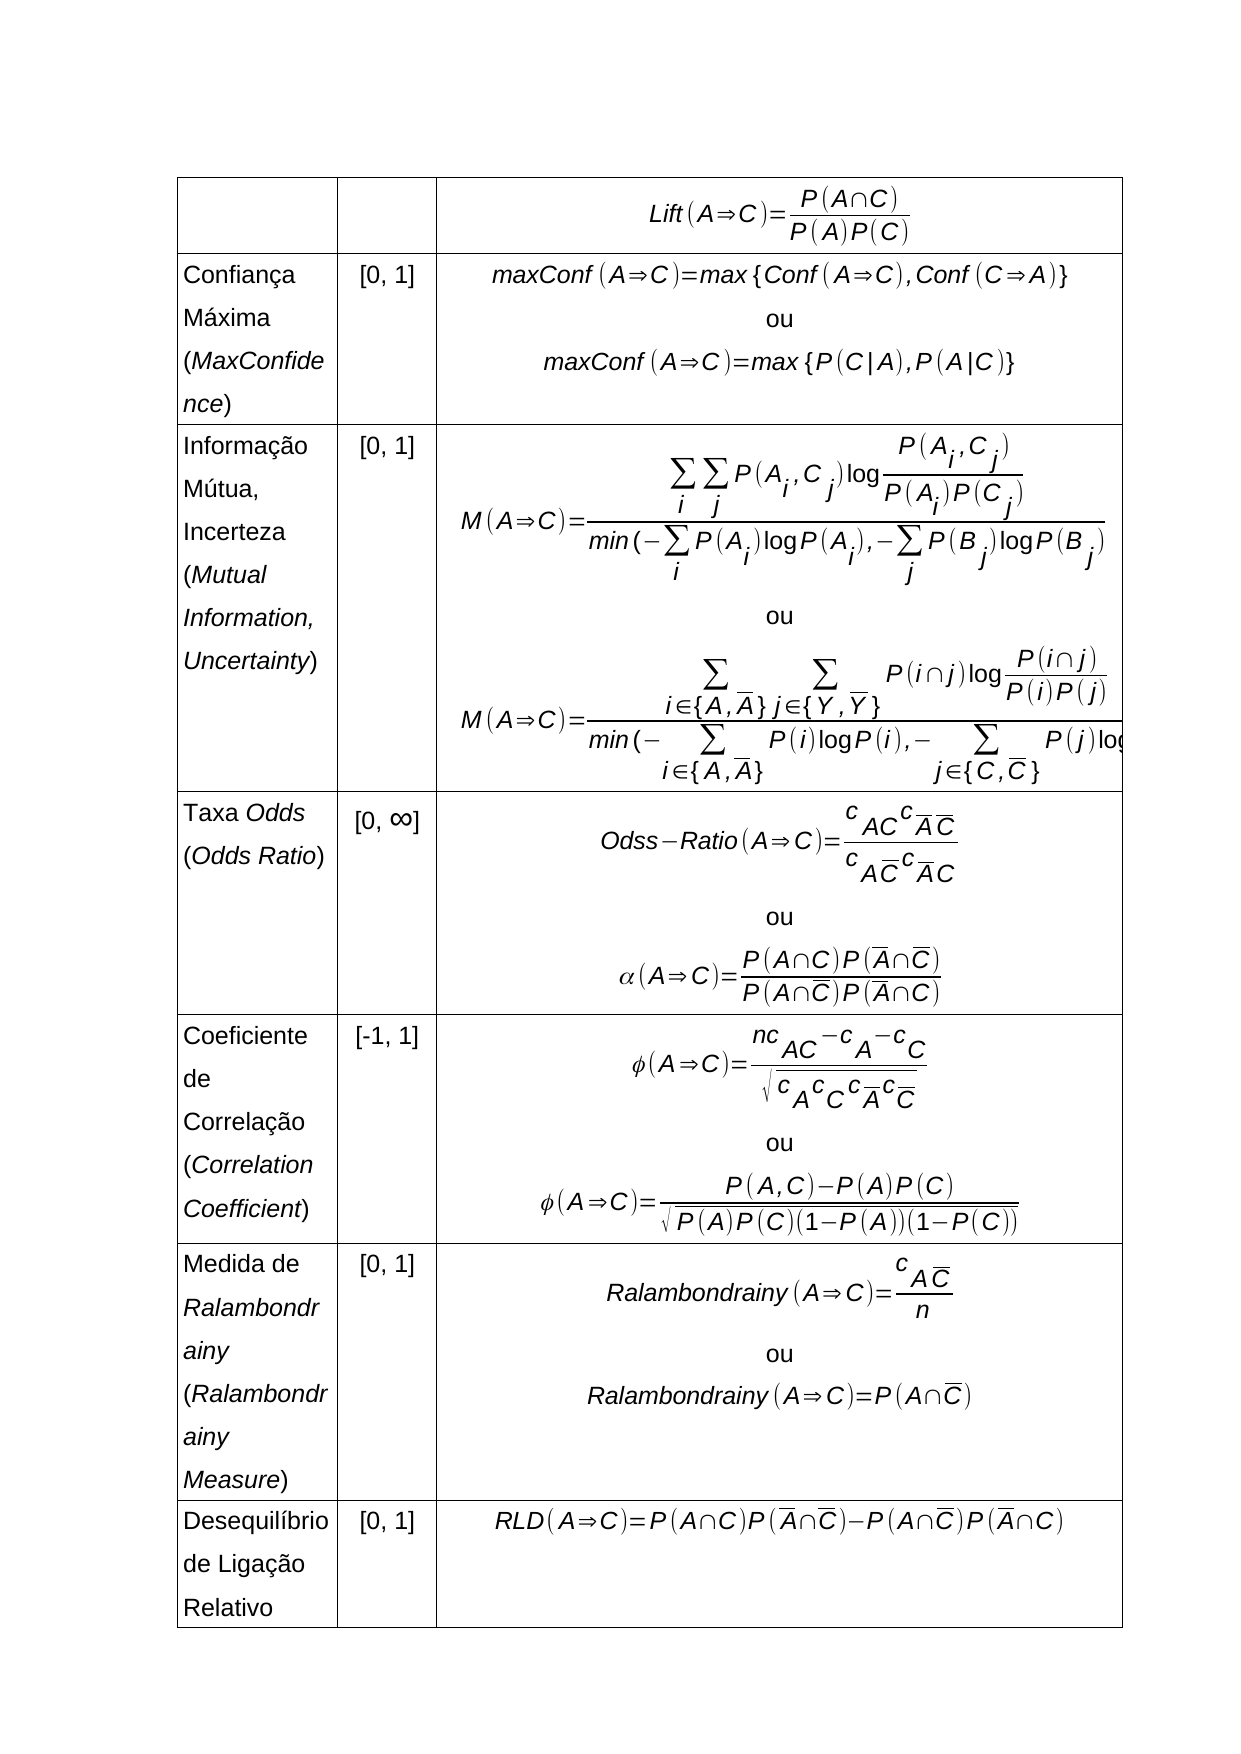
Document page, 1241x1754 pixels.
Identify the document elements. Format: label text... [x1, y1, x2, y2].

table_cell [0, 1] [338, 425, 436, 791]
table_cell Desequilíbrio de Ligação Relativo [178, 1501, 337, 1627]
table_cell [0, 1] [338, 1244, 436, 1499]
table_cell [437, 1501, 1122, 1627]
table_cell Informação Mútua, Incerteza (Mutual Information, Uncertainty) [178, 425, 337, 791]
table_cell [0, 1] [338, 1501, 436, 1627]
table_cell Medida de Ralambondrainy (Ralambondrainy Measure) [178, 1244, 337, 1499]
table_cell [0, 1] [338, 254, 436, 424]
table_cell ou [437, 1244, 1122, 1499]
table_cell ou [437, 178, 1122, 253]
table_cell ou [437, 425, 1122, 791]
table_cell ou [437, 792, 1122, 1014]
table_cell Coeficiente de Correlação (Correlation Coefficient) [178, 1015, 337, 1243]
table_cell ou [437, 254, 1122, 424]
table_cell Taxa Odds (Odds Ratio) [178, 792, 337, 1014]
table_cell [338, 178, 436, 253]
table_cell Confiança Máxima (MaxConfidence) [178, 254, 337, 424]
table_cell [178, 178, 337, 253]
table_cell [0, ∞] [338, 792, 436, 1014]
table_cell ou [437, 1015, 1122, 1243]
table_cell [-1, 1] [338, 1015, 436, 1243]
